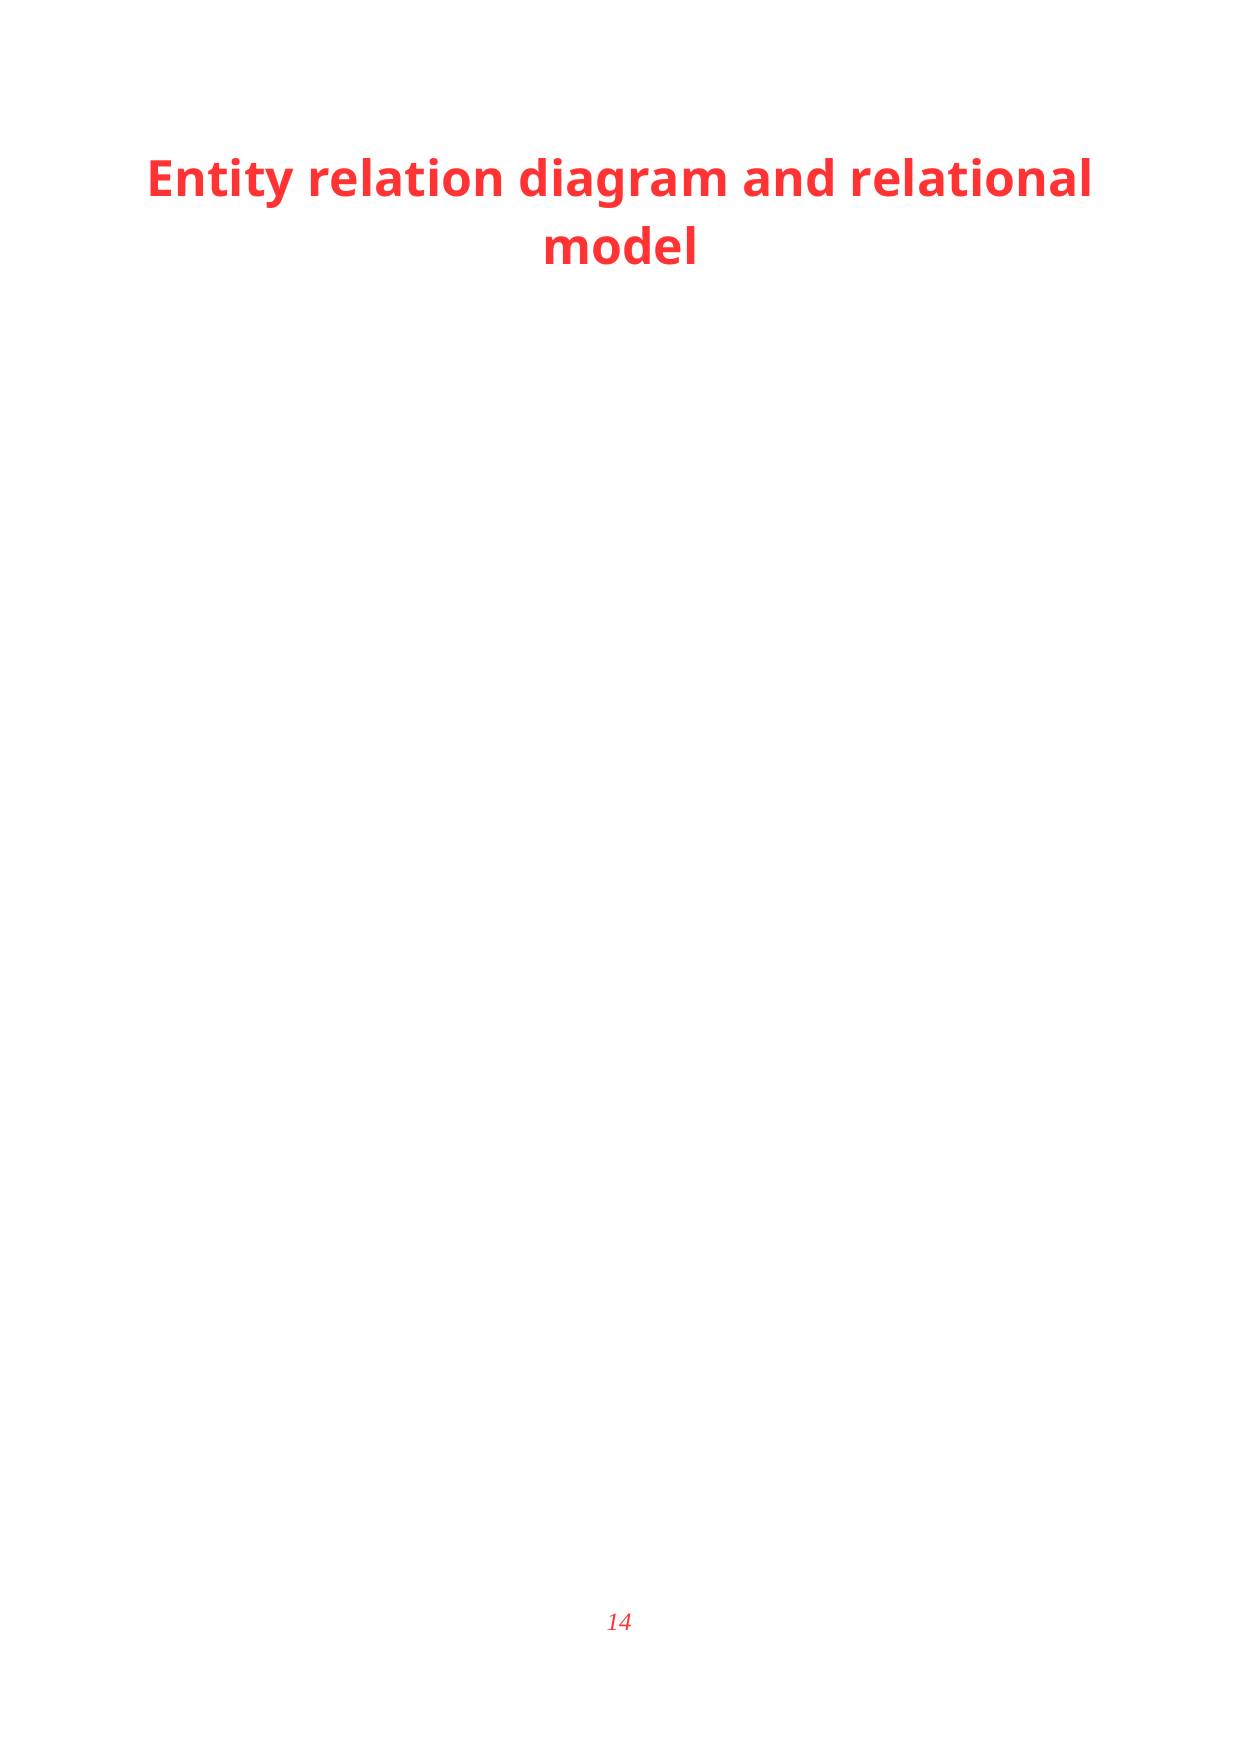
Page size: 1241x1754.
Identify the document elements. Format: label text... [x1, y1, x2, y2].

subtitle Entity relation diagram and relational model [118, 143, 1122, 279]
